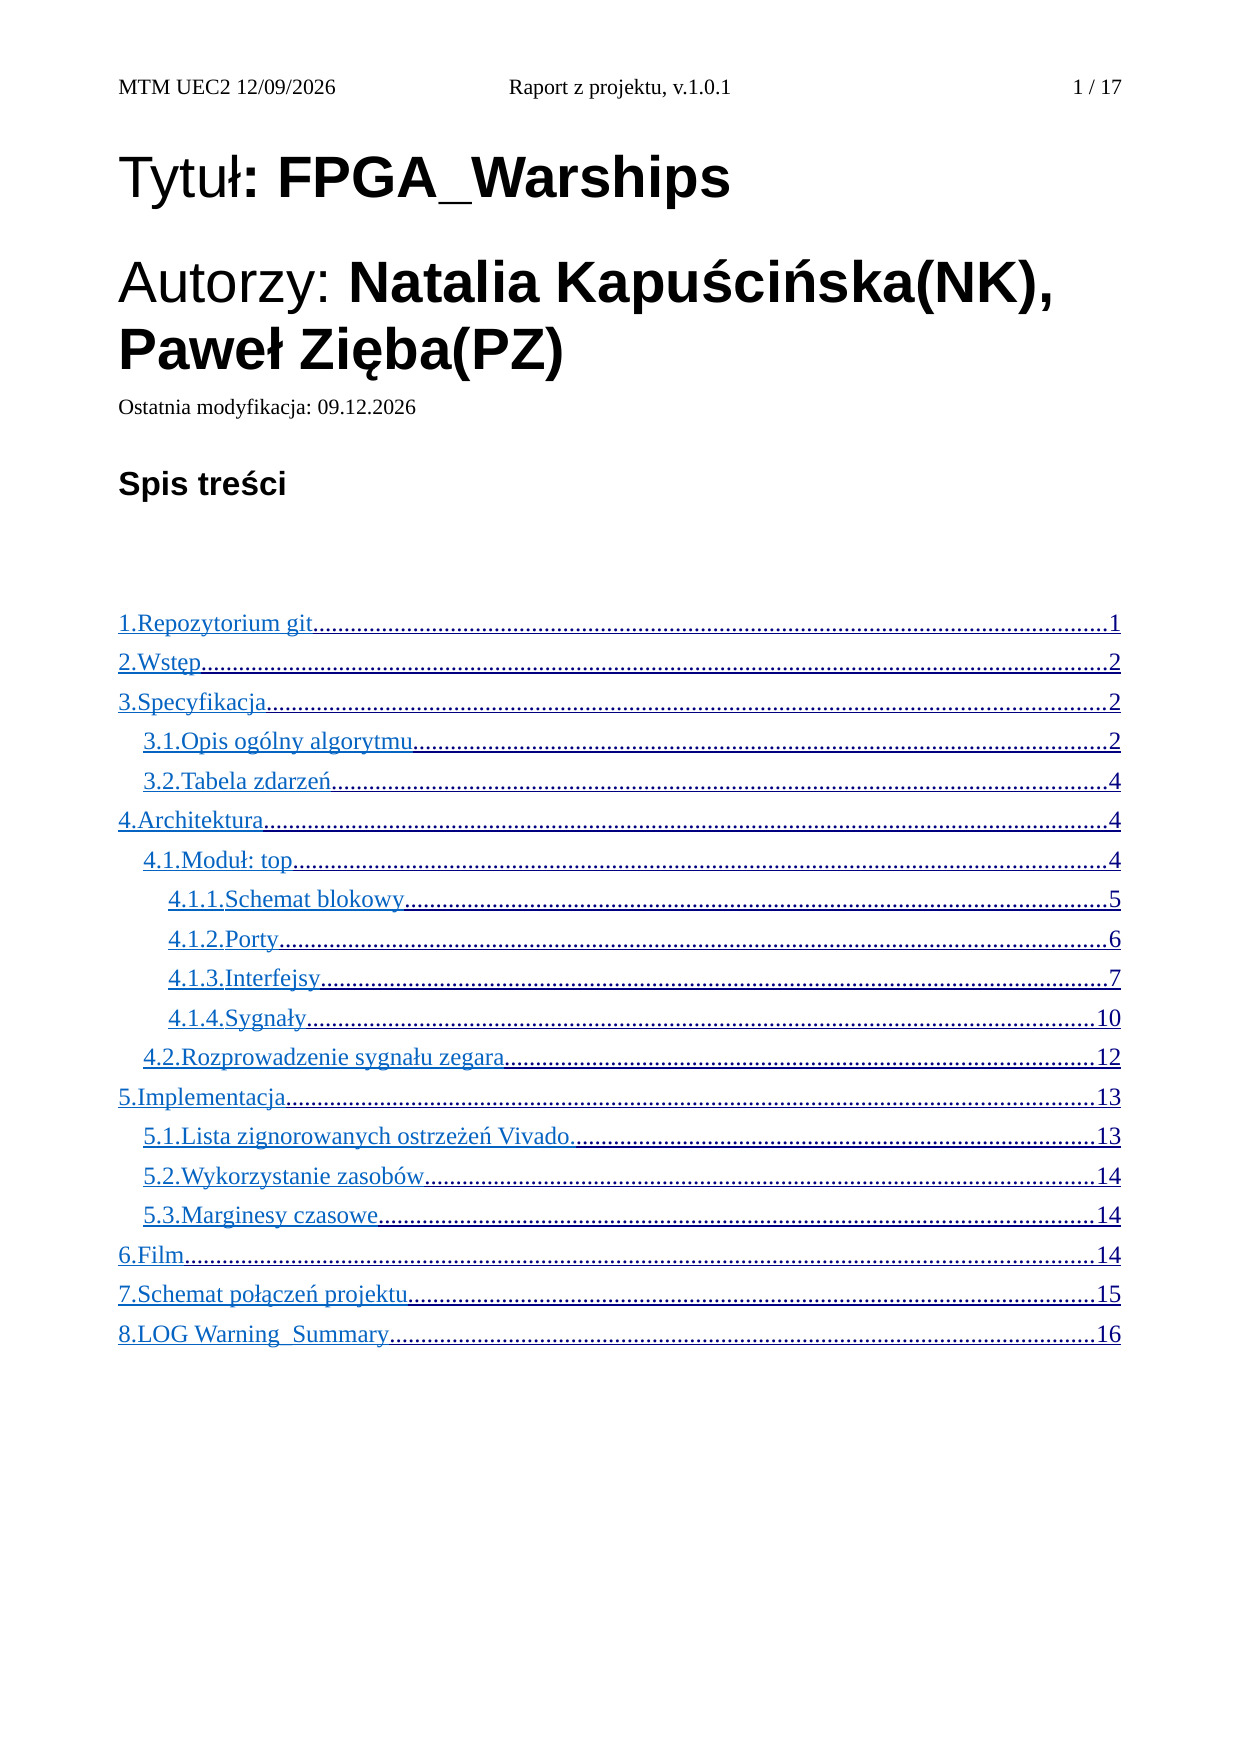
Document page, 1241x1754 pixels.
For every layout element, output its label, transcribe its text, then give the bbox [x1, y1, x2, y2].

text 4.1.4. Sygnały 10 [168, 1003, 1122, 1032]
text 2. Wstęp 2 [118, 647, 1122, 677]
text 6. Film 14 [118, 1240, 1122, 1269]
text 4. Architektura 4 [118, 805, 1122, 834]
text 3.1. Opis ogólny algorytmu 2 [143, 726, 1122, 756]
text 1. Repozytorium git 1 [118, 608, 1122, 637]
text Ostatnia modyfikacja: 31.08.2023 [118, 394, 1122, 419]
text Autorzy: Natalia Kapuścińska(NK), Paweł Zięba(PZ) [118, 248, 1122, 382]
text 7. Schemat połączeń projektu 15 [118, 1279, 1122, 1308]
text 5.1. Lista zignorowanych ostrzeżeń Vivado. 13 [143, 1121, 1122, 1150]
text 5.2. Wykorzystanie zasobów 14 [143, 1161, 1122, 1190]
text Tytuł: FPGA_Warships [118, 143, 1122, 210]
text 5.3. Marginesy czasowe 14 [143, 1200, 1122, 1229]
text 4.1.1. Schemat blokowy 5 [168, 884, 1122, 913]
text 4.1.3. Interfejsy 7 [168, 963, 1122, 992]
text 4.1. Moduł: top 4 [143, 845, 1122, 874]
text 4.1.2. Porty 6 [168, 924, 1122, 953]
text 4.2. Rozprowadzenie sygnału zegara 12 [143, 1042, 1122, 1071]
text 3.2. Tabela zdarzeń 4 [143, 766, 1122, 795]
subtitle Spis treści [118, 464, 1122, 503]
text 5. Implementacja 13 [118, 1082, 1122, 1111]
text 3. Specyfikacja 2 [118, 687, 1122, 716]
text 8. LOG Warning_Summary 16 [118, 1319, 1122, 1348]
